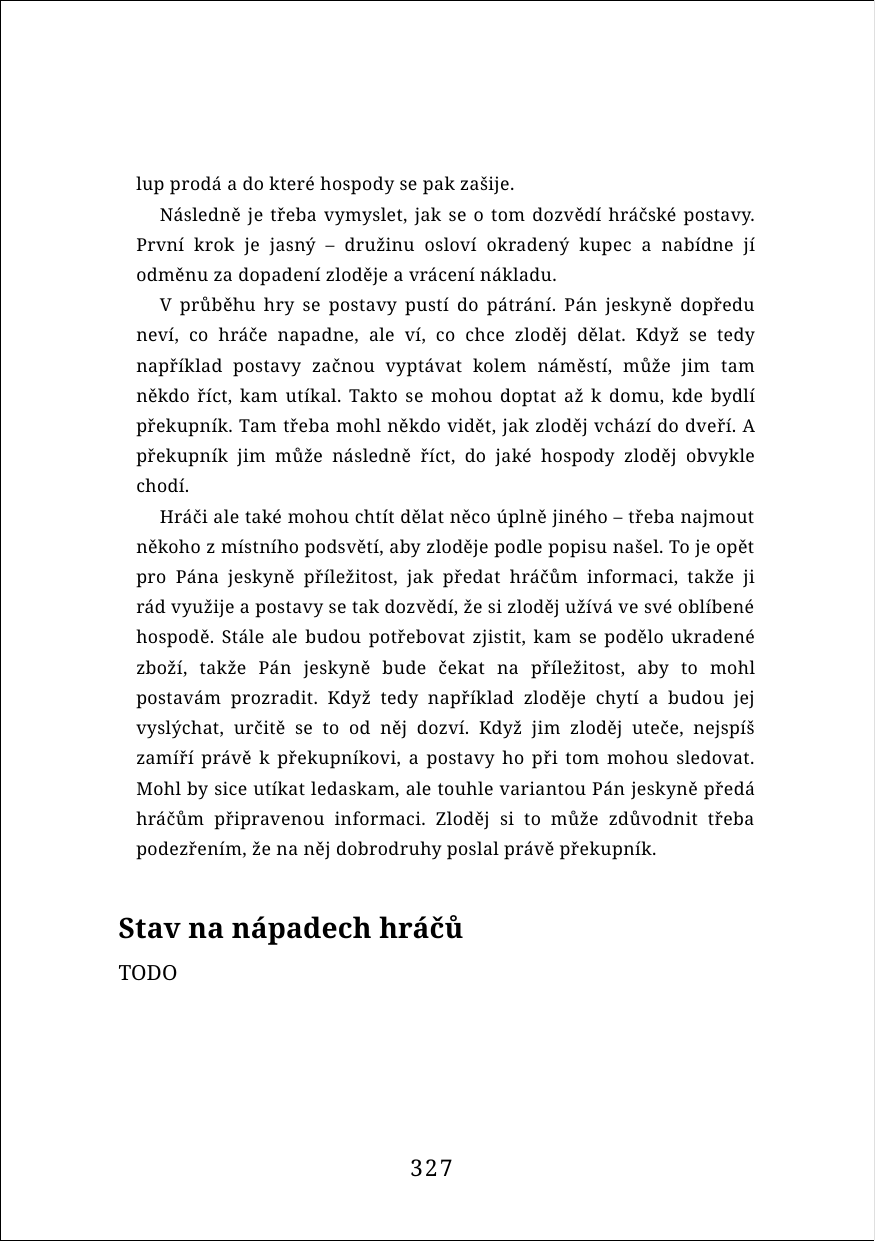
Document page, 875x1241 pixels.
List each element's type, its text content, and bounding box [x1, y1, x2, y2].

subtitle Stav na nápadech hráčů [118, 908, 756, 946]
text TODO [118, 958, 756, 986]
text lup prodá a do které hospody se pak zašije. Následně je třeba vymyslet, jak se o tom dozvědí hráčské postavy. První krok je jasný – družinu osloví okradený kupec a nabídne jí odměnu za dopadení zloděje a vrácení nákladu. V průběhu hry se postavy pustí do pátrání. Pán jeskyně dopředu neví, co hráče napadne, ale ví, co chce zloděj dělat. Když se tedy například postavy začnou vyptávat kolem náměstí, může jim tam někdo říct, kam utíkal. Takto se mohou doptat až k domu, kde bydlí překupník. Tam třeba mohl někdo vidět, jak zloděj vchází do dveří. A překupník jim může následně říct, do jaké hospody zloděj obvykle chodí. Hráči ale také mohou chtít dělat něco úplně jiného – třeba najmout někoho z místního podsvětí, aby zloděje podle popisu našel. To je opět pro Pána jeskyně příležitost, jak předat hráčům informaci, takže ji rád využije a postavy se tak dozvědí, že si zloděj užívá ve své oblíbené hospodě. Stále ale budou potřebovat zjistit, kam se podělo ukradené zboží, takže Pán jeskyně bude čekat na příležitost, aby to mohl postavám prozradit. Když tedy například zloděje chytí a budou jej vyslýchat, určitě se to od něj dozví. Když jim zloděj uteče, nejspíš zamíří právě k překupníkovi, a postavy ho při tom mohou sledovat. Mohl by sice utíkat ledaskam, ale touhle variantou Pán jeskyně předá hráčům připravenou informaci. Zloděj si to může zdůvodnit třeba podezřením, že na něj dobrodruhy poslal právě překupník. [136, 172, 756, 861]
